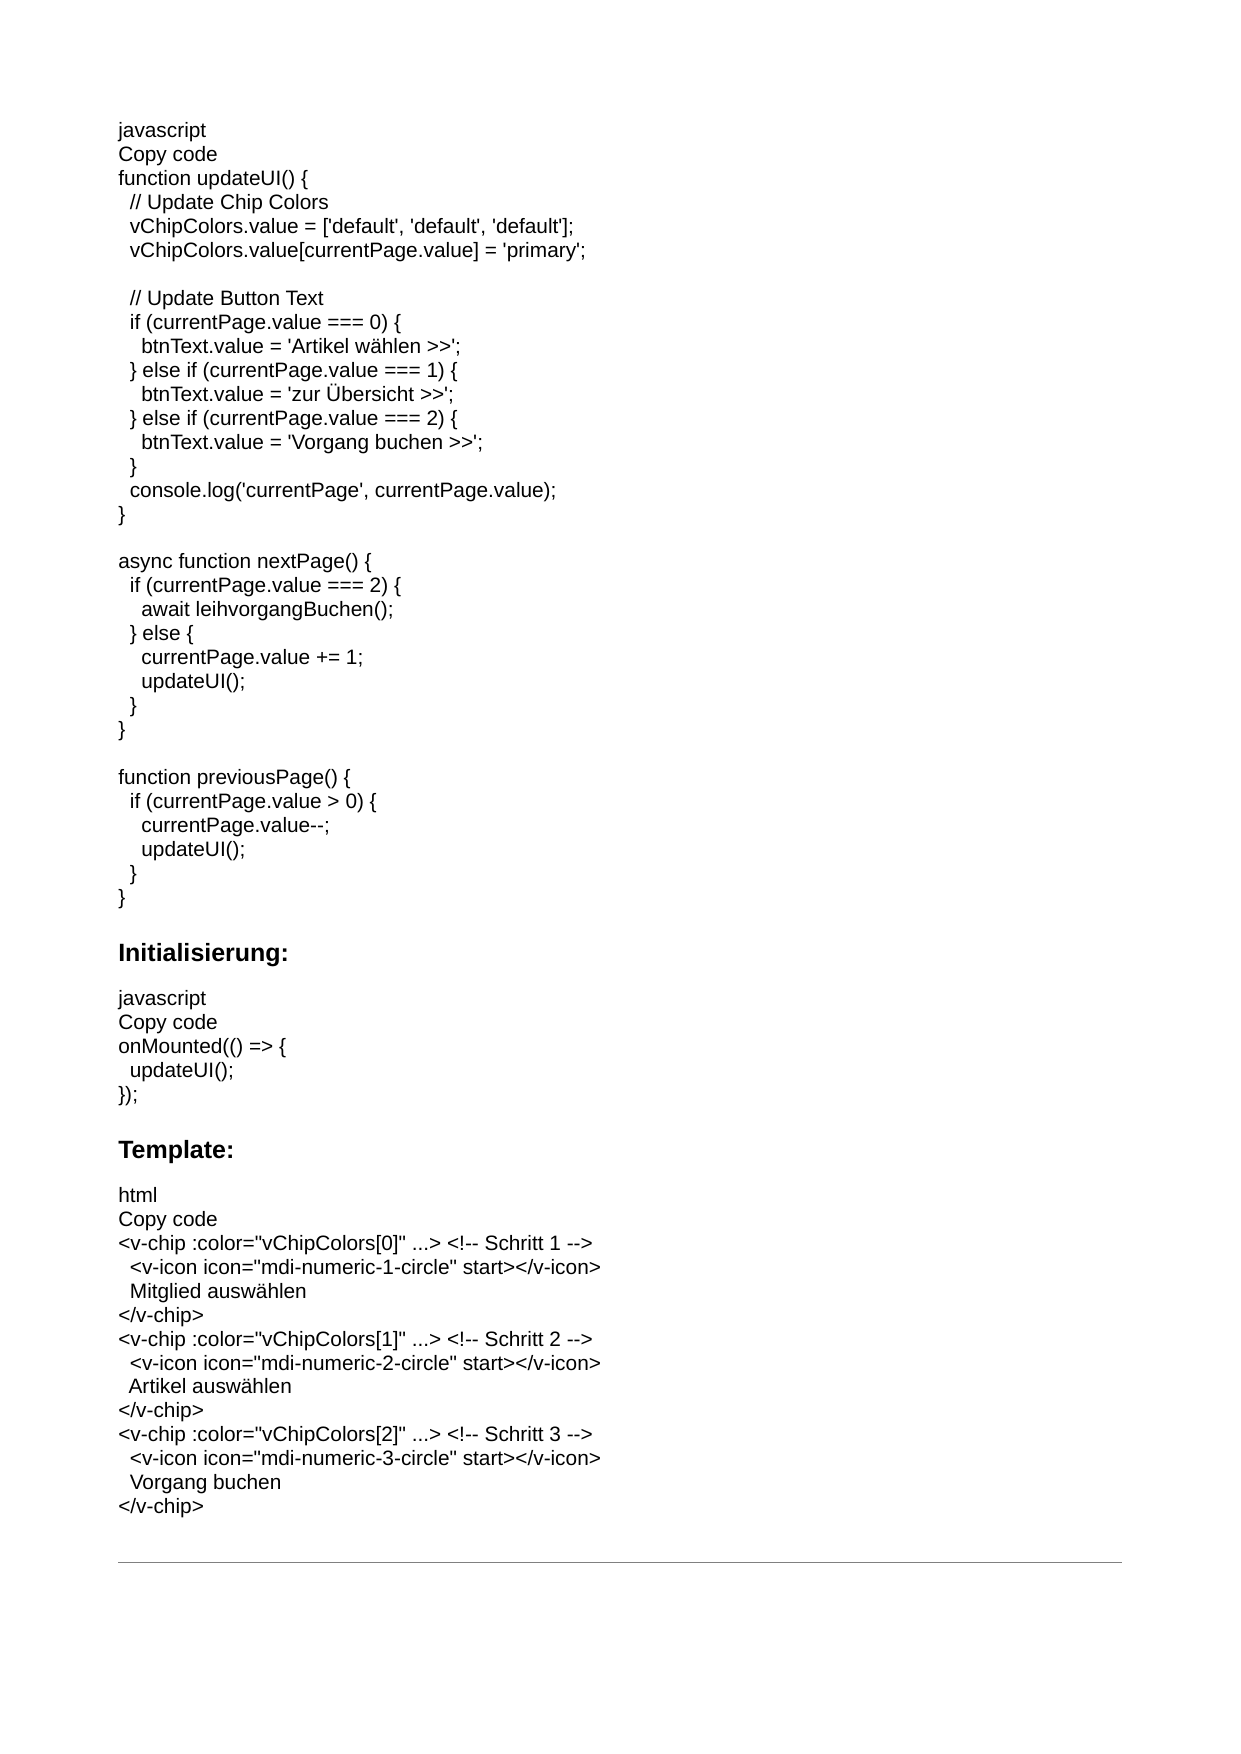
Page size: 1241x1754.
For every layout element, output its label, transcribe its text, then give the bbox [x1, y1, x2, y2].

text await leihvorgangBuchen(); [118, 597, 1122, 621]
text vChipColors.value[currentPage.value] = 'primary'; [118, 238, 1122, 262]
text <v-chip :color="vChipColors[1]" ...> <!-- Schritt 2 --> [118, 1326, 1122, 1350]
text } else if (currentPage.value === 2) { [118, 406, 1122, 429]
text updateUI(); [118, 669, 1122, 693]
text Copy code [118, 142, 1122, 166]
text btnText.value = 'zur Übersicht >>'; [118, 382, 1122, 406]
text } else if (currentPage.value === 1) { [118, 358, 1122, 382]
text currentPage.value--; [118, 813, 1122, 837]
text </v-chip> [118, 1398, 1122, 1422]
text <v-chip :color="vChipColors[2]" ...> <!-- Schritt 3 --> [118, 1422, 1122, 1446]
text </v-chip> [118, 1494, 1122, 1518]
text function updateUI() { [118, 166, 1122, 190]
text } [118, 861, 1122, 885]
text <v-chip :color="vChipColors[0]" ...> <!-- Schritt 1 --> [118, 1231, 1122, 1254]
text // Update Button Text [118, 286, 1122, 310]
text if (currentPage.value === 2) { [118, 573, 1122, 597]
text function previousPage() { [118, 765, 1122, 789]
text javascript [118, 986, 1122, 1010]
text Artikel auswählen [118, 1374, 1122, 1398]
text vChipColors.value = ['default', 'default', 'default']; [118, 214, 1122, 238]
text }); [118, 1082, 1122, 1106]
text <v-icon icon="mdi-numeric-3-circle" start></v-icon> [118, 1446, 1122, 1470]
text </v-chip> [118, 1302, 1122, 1326]
text <v-icon icon="mdi-numeric-1-circle" start></v-icon> [118, 1254, 1122, 1278]
text Copy code [118, 1207, 1122, 1231]
text } [118, 453, 1122, 477]
text onMounted(() => { [118, 1034, 1122, 1058]
text updateUI(); [118, 837, 1122, 861]
text Mitglied auswählen [118, 1278, 1122, 1302]
text } else { [118, 621, 1122, 645]
text } [118, 693, 1122, 717]
text // Update Chip Colors [118, 190, 1122, 214]
text } [118, 717, 1122, 741]
text } [118, 885, 1122, 909]
text Vorgang buchen [118, 1470, 1122, 1494]
text <v-icon icon="mdi-numeric-2-circle" start></v-icon> [118, 1350, 1122, 1374]
text javascript [118, 118, 1122, 142]
text btnText.value = 'Vorgang buchen >>'; [118, 429, 1122, 453]
text Initialisierung: [118, 938, 1122, 967]
text Copy code [118, 1010, 1122, 1034]
text console.log('currentPage', currentPage.value); [118, 477, 1122, 501]
text updateUI(); [118, 1058, 1122, 1082]
text currentPage.value += 1; [118, 645, 1122, 669]
text } [118, 501, 1122, 525]
text html [118, 1183, 1122, 1207]
text btnText.value = 'Artikel wählen >>'; [118, 334, 1122, 358]
text if (currentPage.value > 0) { [118, 789, 1122, 813]
text Template: [118, 1135, 1122, 1164]
text if (currentPage.value === 0) { [118, 310, 1122, 334]
text async function nextPage() { [118, 549, 1122, 573]
